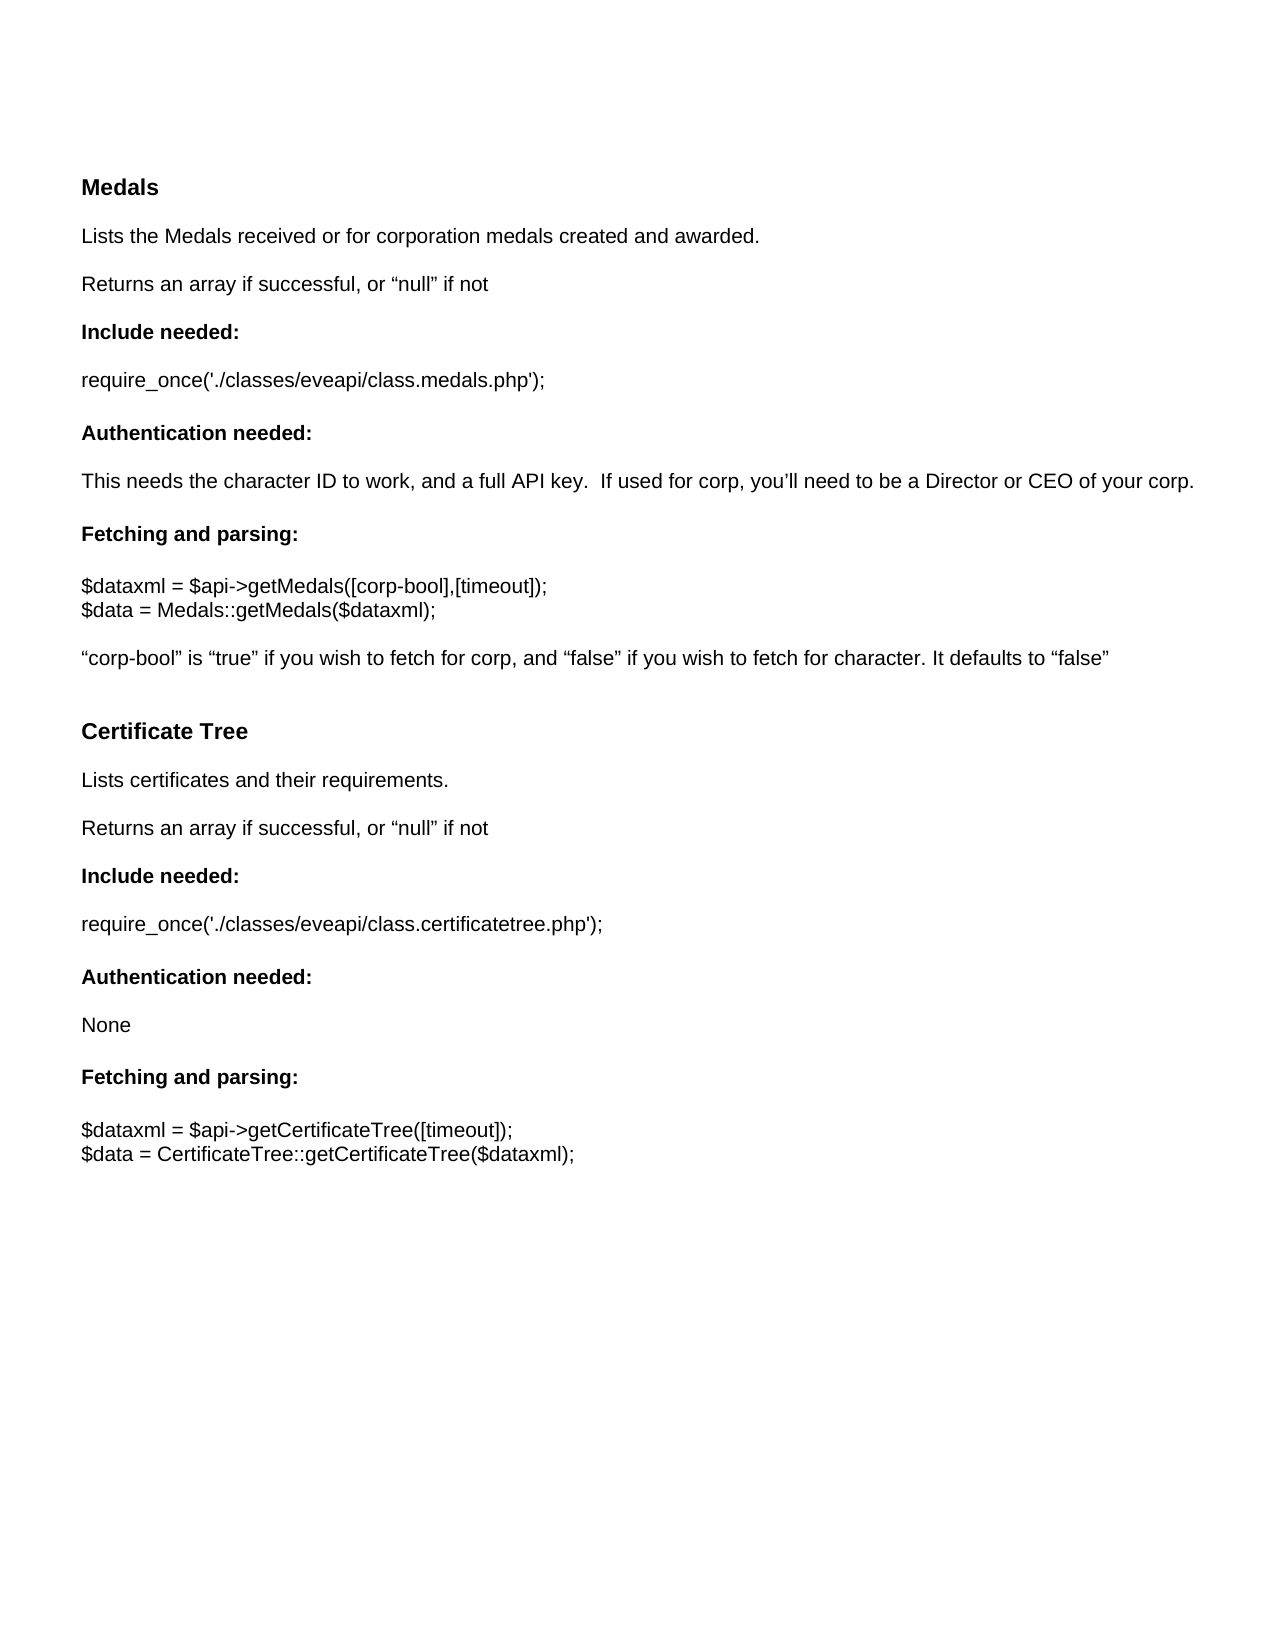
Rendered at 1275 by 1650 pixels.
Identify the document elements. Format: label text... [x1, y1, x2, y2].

text Lists certificates and their requirements. [81, 768, 1198, 792]
text Medals [81, 174, 1198, 200]
text require_once('./classes/eveapi/class.certificatetree.php'); [81, 912, 1198, 936]
text Lists the Medals received or for corporation medals created and awarded. [81, 224, 1198, 248]
text Authentication needed: [81, 964, 1198, 988]
text $data = CertificateTree::getCertificateTree($dataxml); [81, 1142, 1198, 1166]
text $dataxml = $api->getMedals([corp-bool],[timeout]); [81, 574, 1198, 598]
text $dataxml = $api->getCertificateTree([timeout]); [81, 1118, 1198, 1142]
text “corp-bool” is “true” if you wish to fetch for corp, and “false” if you wish to fetch for character. It defaults to “false” [81, 646, 1198, 670]
text None [81, 1012, 1198, 1036]
text Fetching and parsing: [81, 521, 1198, 545]
text Include needed: [81, 320, 1198, 344]
text Authentication needed: [81, 421, 1198, 445]
text require_once('./classes/eveapi/class.medals.php'); [81, 368, 1198, 392]
text $data = Medals::getMedals($dataxml); [81, 598, 1198, 622]
text Returns an array if successful, or “null” if not [81, 816, 1198, 840]
text This needs the character ID to work, and a full API key. If used for corp, you’ll need to be a Director or CEO of your corp. [81, 469, 1198, 493]
text Include needed: [81, 864, 1198, 888]
text Fetching and parsing: [81, 1065, 1198, 1089]
text Certificate Tree [81, 718, 1198, 744]
text Returns an array if successful, or “null” if not [81, 272, 1198, 296]
